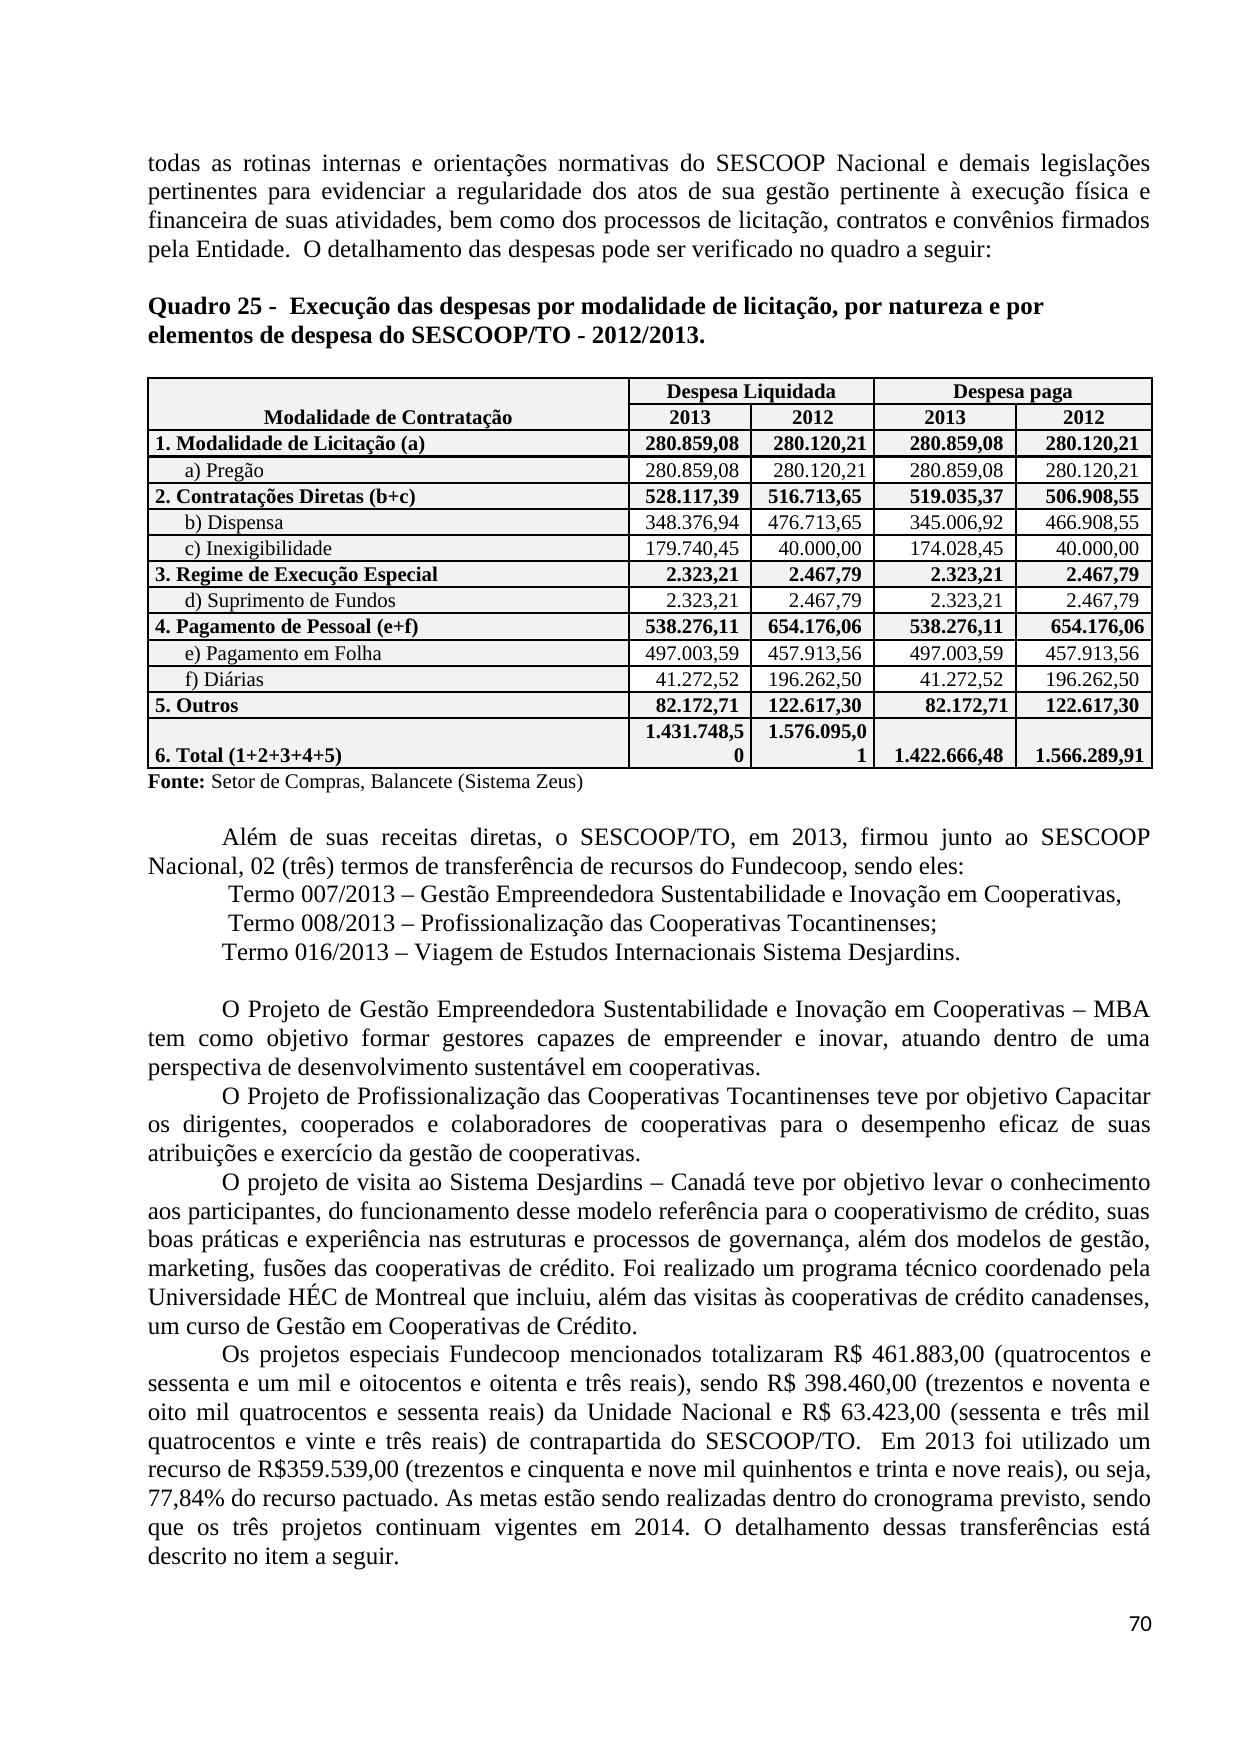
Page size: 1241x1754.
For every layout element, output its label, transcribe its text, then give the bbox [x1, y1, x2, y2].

table_cell 2013 [630, 405, 750, 429]
table_cell 519.035,37 [875, 484, 1015, 508]
table_cell 3. Regime de Execução Especial [149, 562, 628, 586]
table_cell e) Pagamento em Folha [149, 641, 628, 664]
table_cell 280.120,21 [1017, 431, 1151, 455]
table_cell 1.431.748,50 [630, 719, 750, 767]
table_cell 2.323,21 [630, 562, 750, 586]
table_cell 497.003,59 [630, 641, 750, 664]
table_cell 516.713,65 [752, 484, 873, 508]
table_cell f) Diárias [149, 667, 628, 691]
text O Projeto de Gestão Empreendedora Sustentabilidade e Inovação em Cooperativas – MBA tem como objetivo formar gestores capazes de empreender e inovar, atuando dentro de uma perspectiva de desenvolvimento sustentável em cooperativas. [148, 994, 1152, 1081]
table_header Despesa Liquidada [630, 379, 873, 403]
table_cell 41.272,52 [630, 667, 750, 691]
table_cell 2.323,21 [630, 588, 750, 612]
table_cell a) Pregão [149, 458, 628, 482]
text Os projetos especiais Fundecoop mencionados totalizaram R$ 461.883,00 (quatrocentos e sessenta e um mil e oitocentos e oitenta e três reais), sendo R$ 398.460,00 (trezentos e noventa e oito mil quatrocentos e sessenta reais) da Unidade Nacional e R$ 63.423,00 (sessenta e três mil quatrocentos e vinte e três reais) de contrapartida do SESCOOP/TO. Em 2013 foi utilizado um recurso de R$359.539,00 (trezentos e cinquenta e nove mil quinhentos e trinta e nove reais), ou seja, 77,84% do recurso pactuado. As metas estão sendo realizadas dentro do cronograma previsto, sendo que os três projetos continuam vigentes em 2014. O detalhamento dessas transferências está descrito no item a seguir. [148, 1339, 1152, 1569]
table_cell 280.120,21 [752, 431, 873, 455]
table_cell 122.617,30 [1017, 693, 1151, 717]
table_cell 1. Modalidade de Licitação (a) [149, 431, 628, 455]
table_cell 122.617,30 [752, 693, 873, 717]
table_cell 40.000,00 [752, 536, 873, 560]
text Quadro 25 - Execução das despesas por modalidade de licitação, por natureza e por elementos de despesa do SESCOOP/TO - 2012/2013. [148, 291, 1152, 349]
table_cell 348.376,94 [630, 510, 750, 534]
table_cell 82.172,71 [875, 693, 1015, 717]
text Termo 008/2013 – Profissionalização das Cooperativas Tocantinenses; [148, 908, 1152, 937]
table_cell 2.467,79 [752, 562, 873, 586]
table_cell 538.276,11 [630, 614, 750, 638]
table_cell 2.467,79 [1017, 562, 1151, 586]
table_cell 457.913,56 [1017, 641, 1151, 664]
table_cell 476.713,65 [752, 510, 873, 534]
text Termo 016/2013 – Viagem de Estudos Internacionais Sistema Desjardins. [148, 937, 1152, 966]
table_cell 506.908,55 [1017, 484, 1151, 508]
table_cell 345.006,92 [875, 510, 1015, 534]
table_cell 196.262,50 [752, 667, 873, 691]
table_cell b) Dispensa [149, 510, 628, 534]
table_cell 5. Outros [149, 693, 628, 717]
table_cell 2.467,79 [752, 588, 873, 612]
table_cell 280.859,08 [875, 431, 1015, 455]
table_cell 280.859,08 [630, 431, 750, 455]
table_cell 280.859,08 [875, 458, 1015, 482]
text O projeto de visita ao Sistema Desjardins – Canadá teve por objetivo levar o conhecimento aos participantes, do funcionamento desse modelo referência para o cooperativismo de crédito, suas boas práticas e experiência nas estruturas e processos de governança, além dos modelos de gestão, marketing, fusões das cooperativas de crédito. Foi realizado um programa técnico coordenado pela Universidade HÉC de Montreal que incluiu, além das visitas às cooperativas de crédito canadenses, um curso de Gestão em Cooperativas de Crédito. [148, 1167, 1152, 1339]
table_cell 82.172,71 [630, 693, 750, 717]
table_cell 466.908,55 [1017, 510, 1151, 534]
table_cell 2.323,21 [875, 562, 1015, 586]
table_cell 654.176,06 [752, 614, 873, 638]
table_cell 2.467,79 [1017, 588, 1151, 612]
table_cell 654.176,06 [1017, 614, 1151, 638]
table_cell 2.323,21 [875, 588, 1015, 612]
table_cell 2. Contratações Diretas (b+c) [149, 484, 628, 508]
table_cell 40.000,00 [1017, 536, 1151, 560]
table_cell 280.120,21 [752, 458, 873, 482]
table_cell 280.859,08 [630, 458, 750, 482]
table_cell 497.003,59 [875, 641, 1015, 664]
text Além de suas receitas diretas, o SESCOOP/TO, em 2013, firmou junto ao SESCOOP Nacional, 02 (três) termos de transferência de recursos do Fundecoop, sendo eles: [148, 822, 1152, 879]
table_cell 528.117,39 [630, 484, 750, 508]
table_cell 196.262,50 [1017, 667, 1151, 691]
text O Projeto de Profissionalização das Cooperativas Tocantinenses teve por objetivo Capacitar os dirigentes, cooperados e colaboradores de cooperativas para o desempenho eficaz de suas atribuições e exercício da gestão de cooperativas. [148, 1081, 1152, 1167]
table_cell 174.028,45 [875, 536, 1015, 560]
table_cell 6. Total (1+2+3+4+5) [149, 719, 628, 767]
table_cell 1.576.095,01 [752, 719, 873, 767]
text Fonte: Setor de Compras, Balancete (Sistema Zeus) [148, 769, 1152, 793]
table_cell 457.913,56 [752, 641, 873, 664]
table_cell 1.422.666,48 [875, 719, 1015, 767]
table_cell 1.566.289,91 [1017, 719, 1151, 767]
table_cell 4. Pagamento de Pessoal (e+f) [149, 614, 628, 638]
table_cell d) Suprimento de Fundos [149, 588, 628, 612]
table_cell c) Inexigibilidade [149, 536, 628, 560]
table_cell 179.740,45 [630, 536, 750, 560]
table_cell 2012 [1017, 405, 1151, 429]
table_cell 41.272,52 [875, 667, 1015, 691]
table_cell 2013 [875, 405, 1015, 429]
table_cell 538.276,11 [875, 614, 1015, 638]
table_cell 280.120,21 [1017, 458, 1151, 482]
text Termo 007/2013 – Gestão Empreendedora Sustentabilidade e Inovação em Cooperativas, [148, 879, 1152, 908]
table_header Modalidade de Contratação [149, 379, 628, 429]
table_cell 2012 [752, 405, 873, 429]
table_header Despesa paga [875, 379, 1151, 403]
text todas as rotinas internas e orientações normativas do SESCOOP Nacional e demais legislações pertinentes para evidenciar a regularidade dos atos de sua gestão pertinente à execução física e financeira de suas atividades, bem como dos processos de licitação, contratos e convênios firmados pela Entidade. O detalhamento das despesas pode ser verificado no quadro a seguir: [148, 148, 1152, 263]
